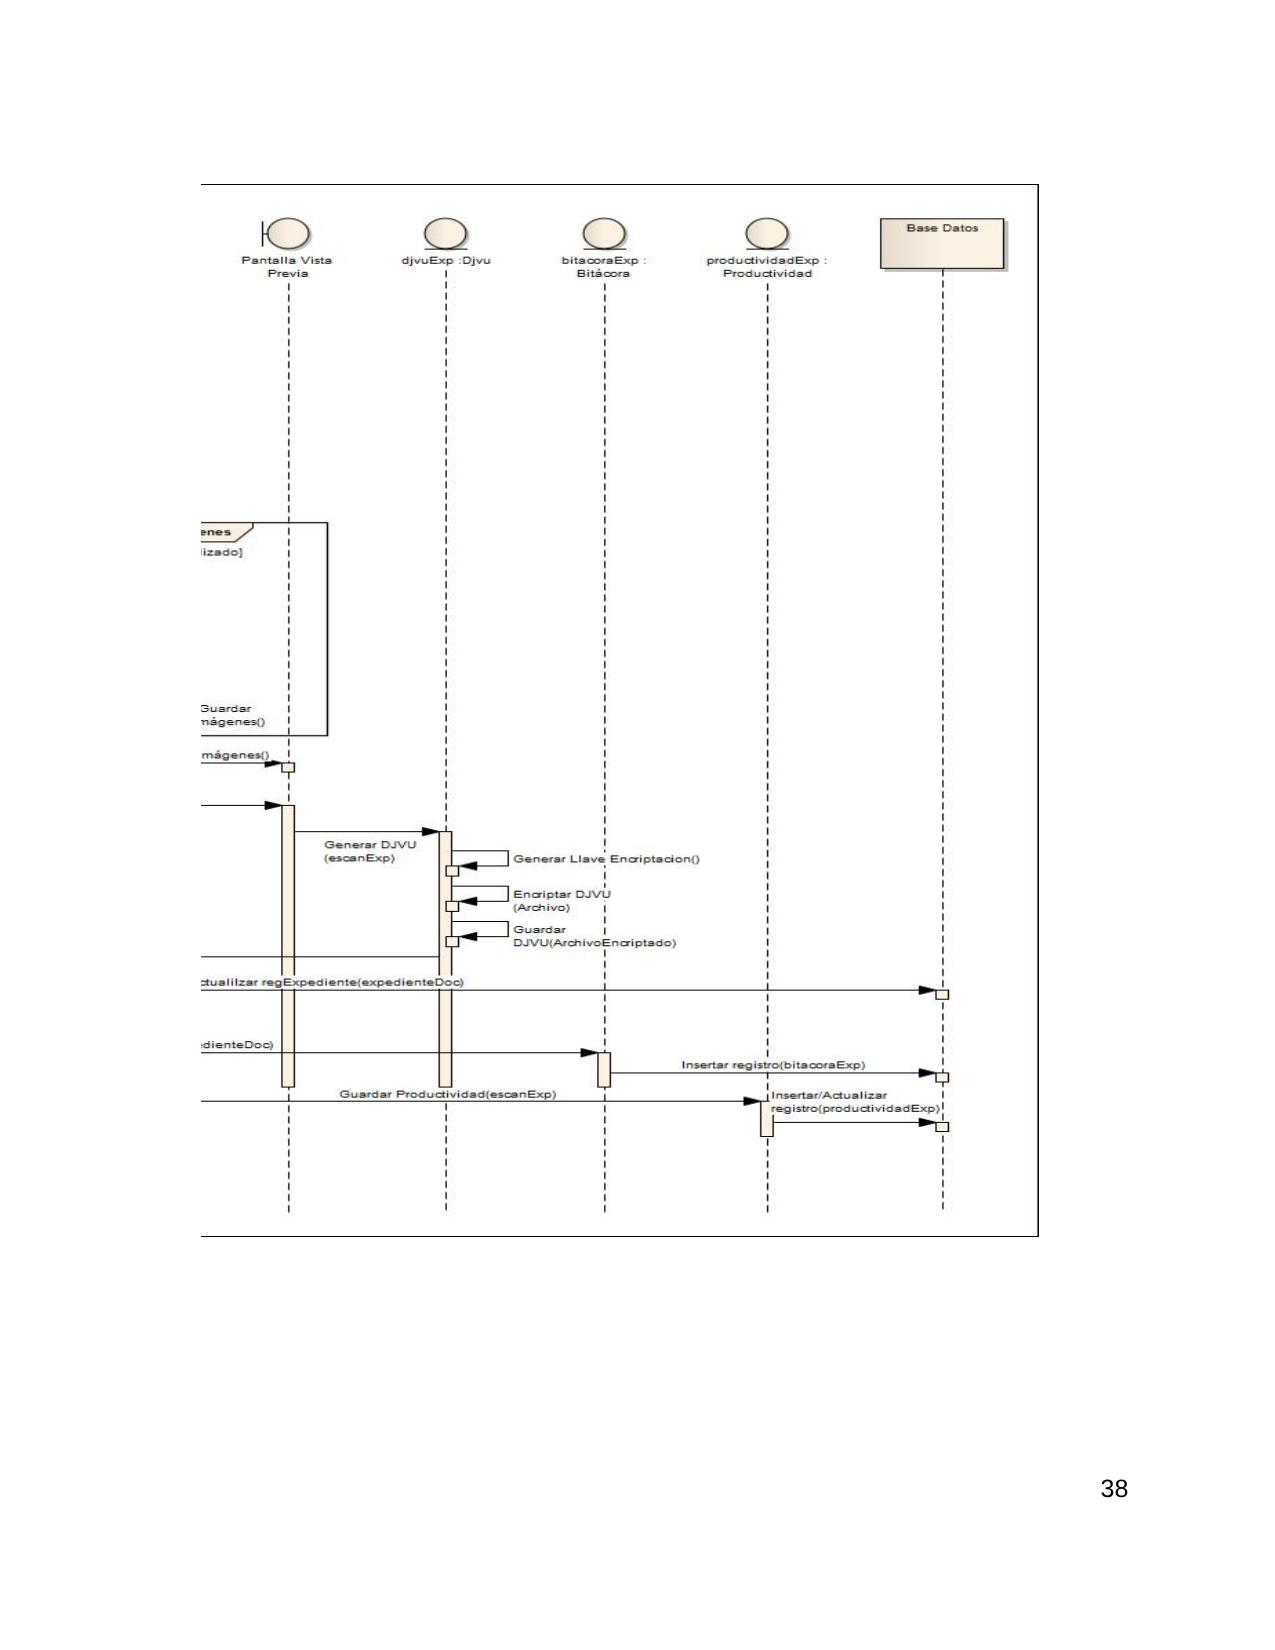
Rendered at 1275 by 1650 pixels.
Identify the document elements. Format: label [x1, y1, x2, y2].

picture [201, 184, 1039, 1237]
